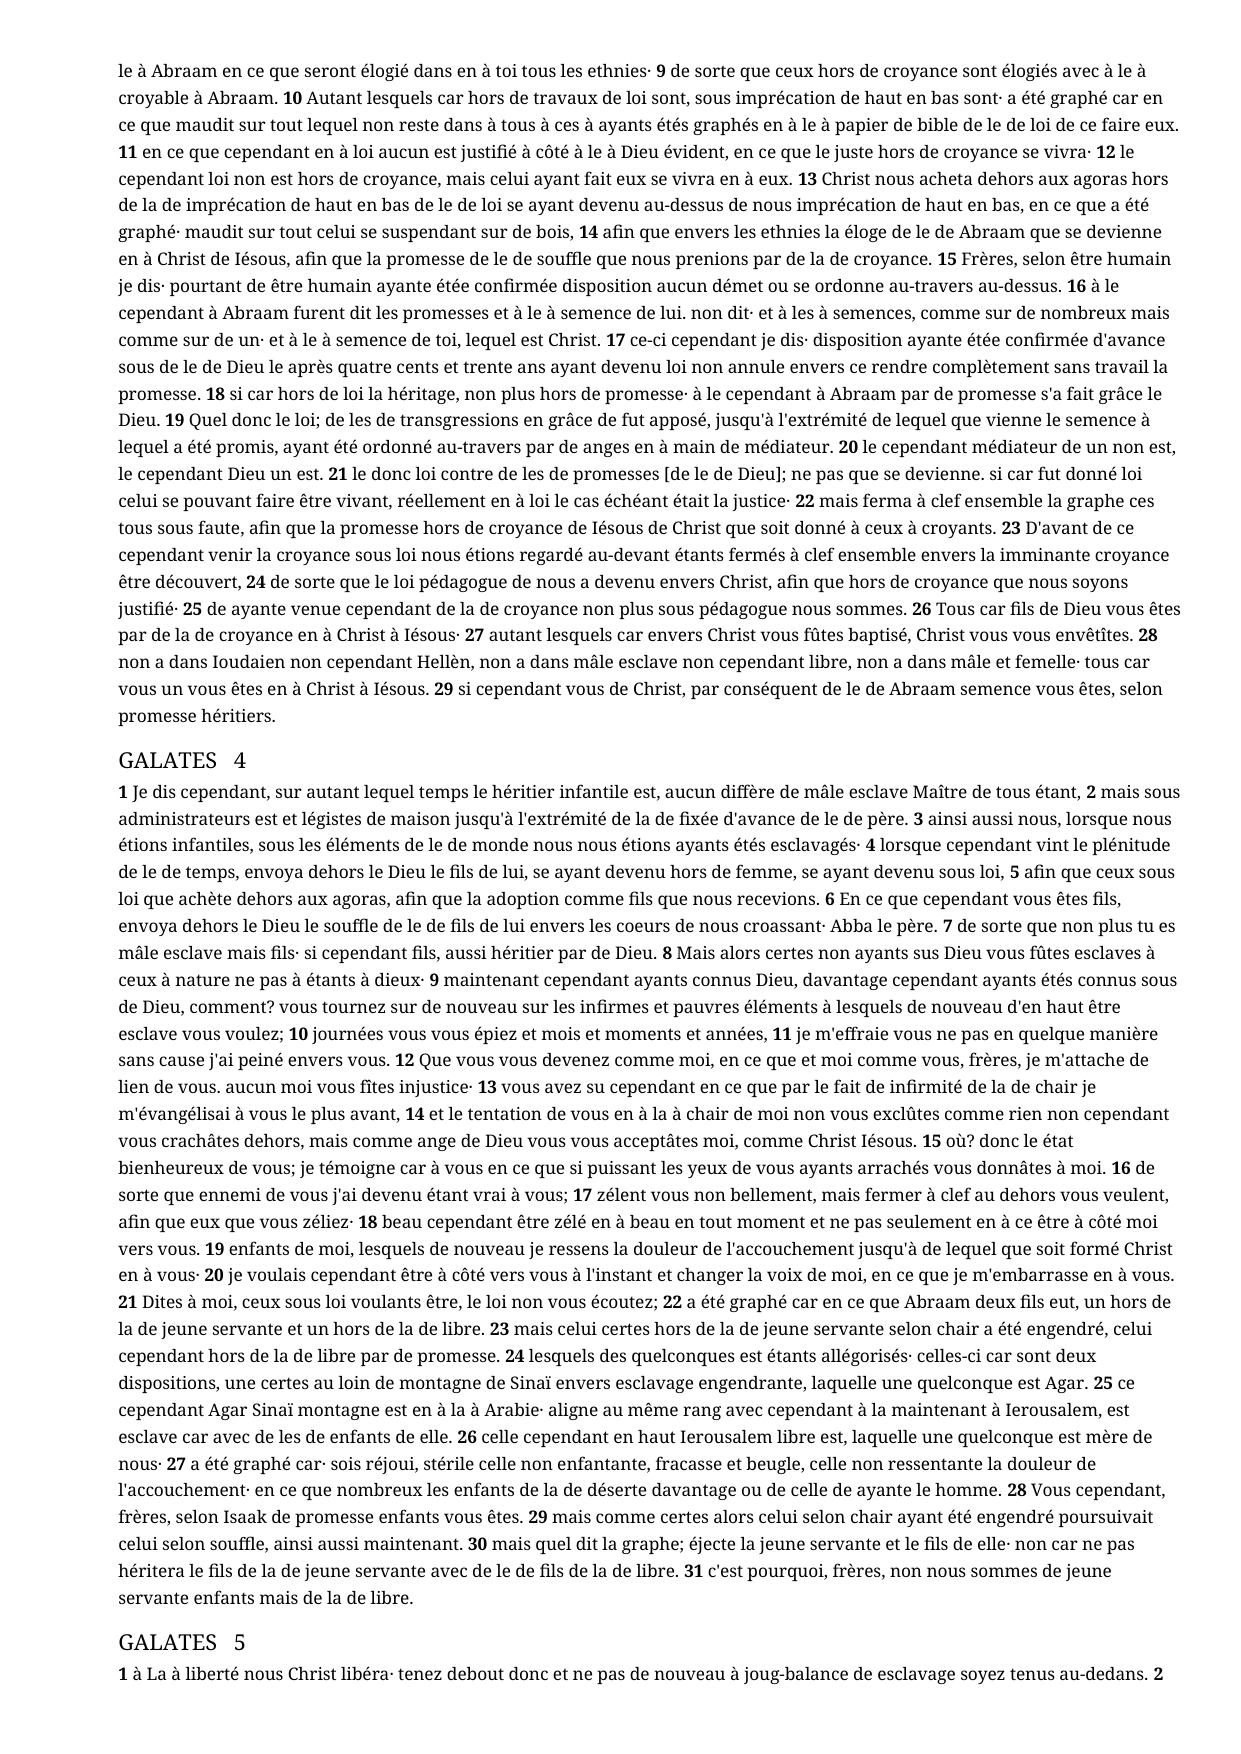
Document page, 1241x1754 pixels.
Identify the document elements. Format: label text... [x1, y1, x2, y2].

text 1 Je dis cependant, sur autant lequel temps le héritier infantile est, aucun diffère de mâle esclave Maître de tous étant, 2 mais sous administrateurs est et légistes de maison jusqu'à l'extrémité de la de fixée d'avance de le de père. 3 ainsi aussi nous, lorsque nous étions infantiles, sous les éléments de le de monde nous nous étions ayants étés esclavagés· 4 lorsque cependant vint le plénitude de le de temps, envoya dehors le Dieu le fils de lui, se ayant devenu hors de femme, se ayant devenu sous loi, 5 afin que ceux sous loi que achète dehors aux agoras, afin que la adoption comme fils que nous recevions. 6 En ce que cependant vous êtes fils, envoya dehors le Dieu le souffle de le de fils de lui envers les coeurs de nous croassant· Abba le père. 7 de sorte que non plus tu es mâle esclave mais fils· si cependant fils, aussi héritier par de Dieu. 8 Mais alors certes non ayants sus Dieu vous fûtes esclaves à ceux à nature ne pas à étants à dieux· 9 maintenant cependant ayants connus Dieu, davantage cependant ayants étés connus sous de Dieu, comment? vous tournez sur de nouveau sur les infirmes et pauvres éléments à lesquels de nouveau d'en haut être esclave vous voulez; 10 journées vous vous épiez et mois et moments et années, 11 je m'effraie vous ne pas en quelque manière sans cause j'ai peiné envers vous. 12 Que vous vous devenez comme moi, en ce que et moi comme vous, frères, je m'attache de lien de vous. aucun moi vous fîtes injustice· 13 vous avez su cependant en ce que par le fait de infirmité de la de chair je m'évangélisai à vous le plus avant, 14 et le tentation de vous en à la à chair de moi non vous exclûtes comme rien non cependant vous crachâtes dehors, mais comme ange de Dieu vous vous acceptâtes moi, comme Christ Iésous. 15 où? donc le état bienheureux de vous; je témoigne car à vous en ce que si puissant les yeux de vous ayants arrachés vous donnâtes à moi. 16 de sorte que ennemi de vous j'ai devenu étant vrai à vous; 17 zélent vous non bellement, mais fermer à clef au dehors vous veulent, afin que eux que vous zéliez· 18 beau cependant être zélé en à beau en tout moment et ne pas seulement en à ce être à côté moi vers vous. 19 enfants de moi, lesquels de nouveau je ressens la douleur de l'accouchement jusqu'à de lequel que soit formé Christ en à vous· 20 je voulais cependant être à côté vers vous à l'instant et changer la voix de moi, en ce que je m'embarrasse en à vous. 21 Dites à moi, ceux sous loi voulants être, le loi non vous écoutez; 22 a été graphé car en ce que Abraam deux fils eut, un hors de la de jeune servante et un hors de la de libre. 23 mais celui certes hors de la de jeune servante selon chair a été engendré, celui cependant hors de la de libre par de promesse. 24 lesquels des quelconques est étants allégorisés· celles-ci car sont deux dispositions, une certes au loin de montagne de Sinaï envers esclavage engendrante, laquelle une quelconque est Agar. 25 ce cependant Agar Sinaï montagne est en à la à Arabie· aligne au même rang avec cependant à la maintenant à Ierousalem, est esclave car avec de les de enfants de elle. 26 celle cependant en haut Ierousalem libre est, laquelle une quelconque est mère de nous· 27 a été graphé car· sois réjoui, stérile celle non enfantante, fracasse et beugle, celle non ressentante la douleur de l'accouchement· en ce que nombreux les enfants de la de déserte davantage ou de celle de ayante le homme. 28 Vous cependant, frères, selon Isaak de promesse enfants vous êtes. 29 mais comme certes alors celui selon chair ayant été engendré poursuivait celui selon souffle, ainsi aussi maintenant. 30 mais quel dit la graphe; éjecte la jeune servante et le fils de elle· non car ne pas héritera le fils de la de jeune servante avec de le de fils de la de libre. 31 c'est pourquoi, frères, non nous sommes de jeune servante enfants mais de la de libre. [118, 780, 1181, 1609]
text GALATES 4 [118, 746, 1181, 775]
text le à Abraam en ce que seront élogié dans en à toi tous les ethnies· 9 de sorte que ceux hors de croyance sont élogiés avec à le à croyable à Abraam. 10 Autant lesquels car hors de travaux de loi sont, sous imprécation de haut en bas sont· a été graphé car en ce que maudit sur tout lequel non reste dans à tous à ces à ayants étés graphés en à le à papier de bible de le de loi de ce faire eux. 11 en ce que cependant en à loi aucun est justifié à côté à le à Dieu évident, en ce que le juste hors de croyance se vivra· 12 le cependant loi non est hors de croyance, mais celui ayant fait eux se vivra en à eux. 13 Christ nous acheta dehors aux agoras hors de la de imprécation de haut en bas de le de loi se ayant devenu au-dessus de nous imprécation de haut en bas, en ce que a été graphé· maudit sur tout celui se suspendant sur de bois, 14 afin que envers les ethnies la éloge de le de Abraam que se devienne en à Christ de Iésous, afin que la promesse de le de souffle que nous prenions par de la de croyance. 15 Frères, selon être humain je dis· pourtant de être humain ayante étée confirmée disposition aucun démet ou se ordonne au-travers au-dessus. 16 à le cependant à Abraam furent dit les promesses et à le à semence de lui. non dit· et à les à semences, comme sur de nombreux mais comme sur de un· et à le à semence de toi, lequel est Christ. 17 ce-ci cependant je dis· disposition ayante étée confirmée d'avance sous de le de Dieu le après quatre cents et trente ans ayant devenu loi non annule envers ce rendre complètement sans travail la promesse. 18 si car hors de loi la héritage, non plus hors de promesse· à le cependant à Abraam par de promesse s'a fait grâce le Dieu. 19 Quel donc le loi; de les de transgressions en grâce de fut apposé, jusqu'à l'extrémité de lequel que vienne le semence à lequel a été promis, ayant été ordonné au-travers par de anges en à main de médiateur. 20 le cependant médiateur de un non est, le cependant Dieu un est. 21 le donc loi contre de les de promesses [de le de Dieu]; ne pas que se devienne. si car fut donné loi celui se pouvant faire être vivant, réellement en à loi le cas échéant était la justice· 22 mais ferma à clef ensemble la graphe ces tous sous faute, afin que la promesse hors de croyance de Iésous de Christ que soit donné à ceux à croyants. 23 D'avant de ce cependant venir la croyance sous loi nous étions regardé au-devant étants fermés à clef ensemble envers la imminante croyance être découvert, 24 de sorte que le loi pédagogue de nous a devenu envers Christ, afin que hors de croyance que nous soyons justifié· 25 de ayante venue cependant de la de croyance non plus sous pédagogue nous sommes. 26 Tous car fils de Dieu vous êtes par de la de croyance en à Christ à Iésous· 27 autant lesquels car envers Christ vous fûtes baptisé, Christ vous vous envêtîtes. 28 non a dans Ioudaien non cependant Hellèn, non a dans mâle esclave non cependant libre, non a dans mâle et femelle· tous car vous un vous êtes en à Christ à Iésous. 29 si cependant vous de Christ, par conséquent de le de Abraam semence vous êtes, selon promesse héritiers. [118, 59, 1181, 727]
text 1 à La à liberté nous Christ libéra· tenez debout donc et ne pas de nouveau à joug-balance de esclavage soyez tenus au-dedans. 2 [118, 1662, 1181, 1685]
text GALATES 5 [118, 1627, 1181, 1657]
